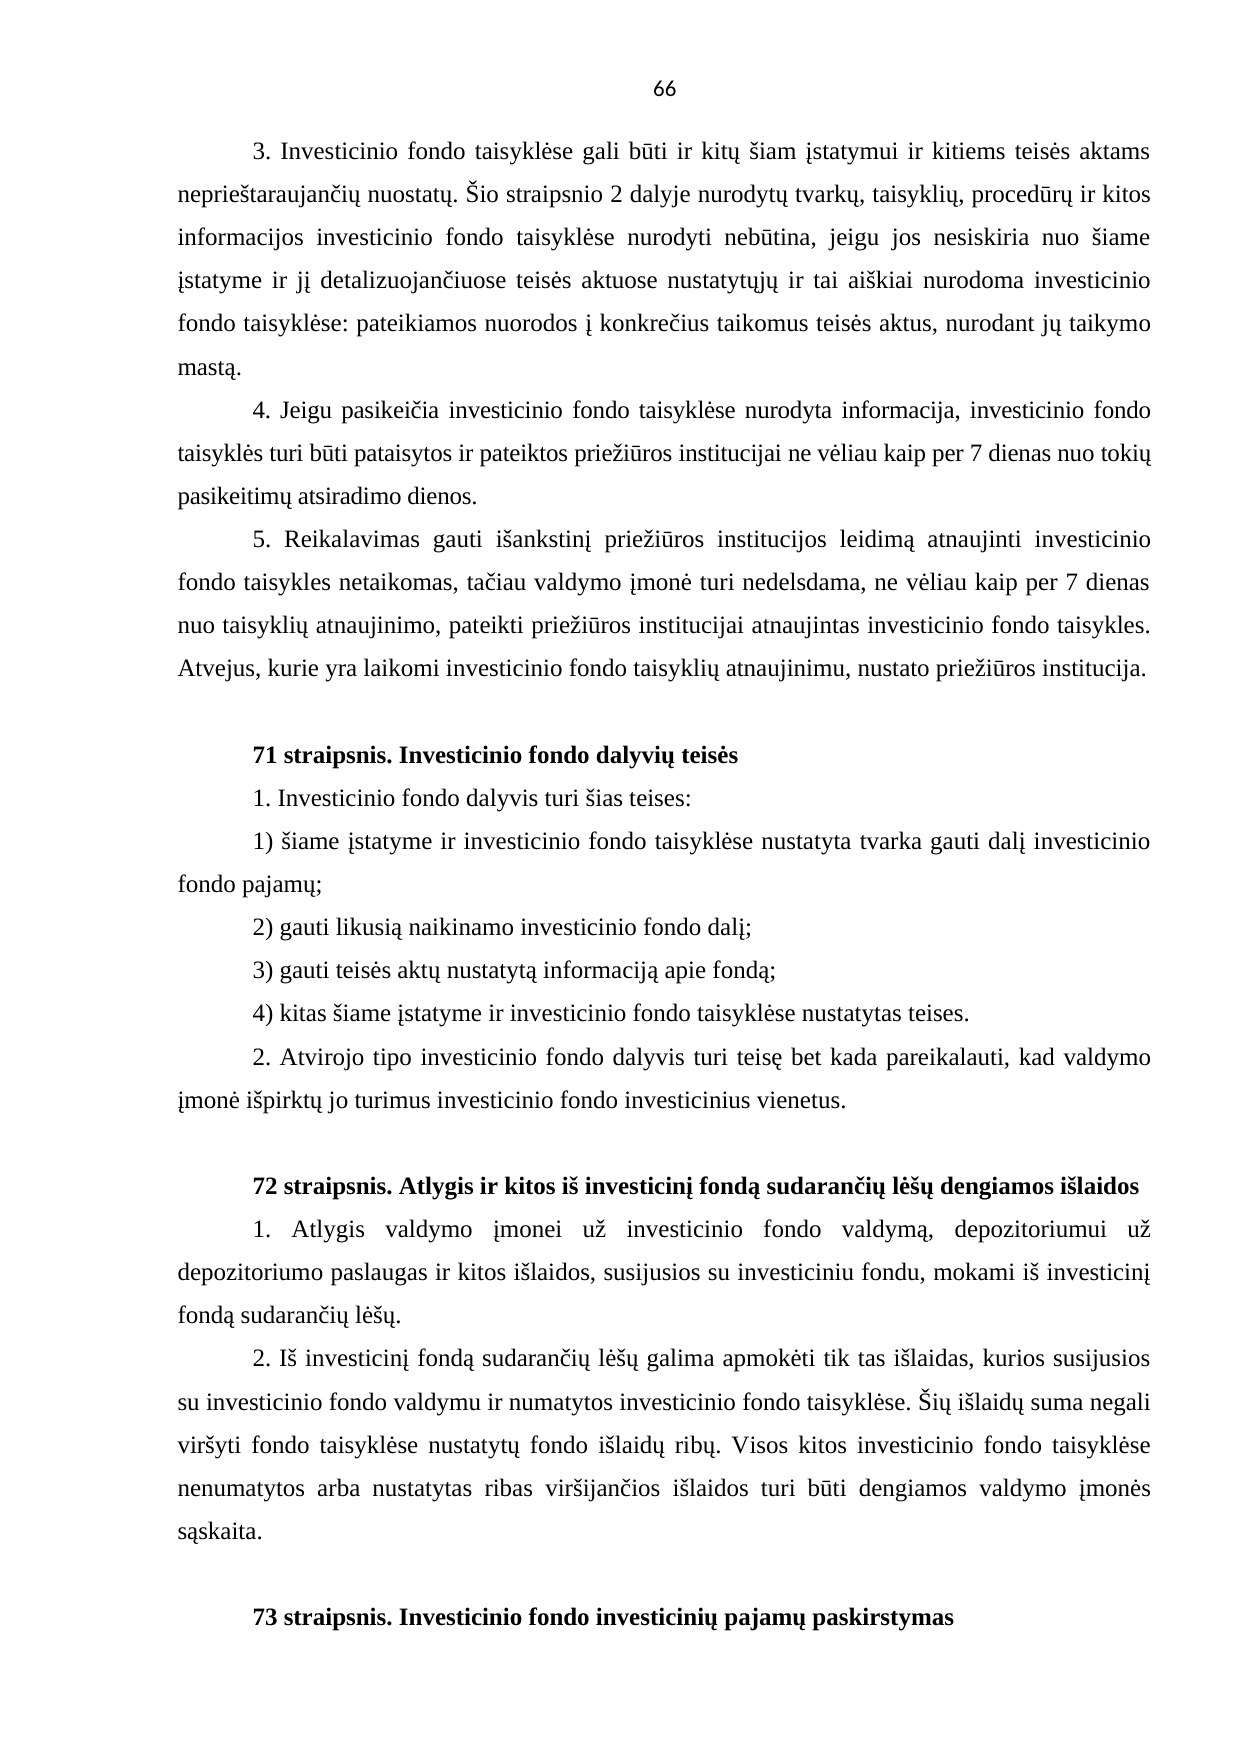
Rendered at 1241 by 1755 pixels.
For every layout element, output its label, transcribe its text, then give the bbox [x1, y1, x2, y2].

text 2. Atvirojo tipo investicinio fondo dalyvis turi teisę bet kada pareikalauti, kad valdymo įmonė išpirktų jo turimus investicinio fondo investicinius vienetus. [177, 1042, 1152, 1113]
text 71 straipsnis. Investicinio fondo dalyvių teisės [252, 740, 1152, 768]
text 4) kitas šiame įstatyme ir investicinio fondo taisyklėse nustatytas teises. [177, 998, 1152, 1027]
text 2. Iš investicinį fondą sudarančių lėšų galima apmokėti tik tas išlaidas, kurios susijusios su investicinio fondo valdymu ir numatytos investicinio fondo taisyklėse. Šių išlaidų suma negali viršyti fondo taisyklėse nustatytų fondo išlaidų ribų. Visos kitos investicinio fondo taisyklėse nenumatytos arba nustatytas ribas viršijančios išlaidos turi būti dengiamos valdymo įmonės sąskaita. [177, 1343, 1152, 1545]
text 5. Reikalavimas gauti išankstinį priežiūros institucijos leidimą atnaujinti investicinio fondo taisykles netaikomas, tačiau valdymo įmonė turi nedelsdama, ne vėliau kaip per 7 dienas nuo taisyklių atnaujinimo, pateikti priežiūros institucijai atnaujintas investicinio fondo taisykles. Atvejus, kurie yra laikomi investicinio fondo taisyklių atnaujinimu, nustato priežiūros institucija. [177, 524, 1152, 682]
text 4. Jeigu pasikeičia investicinio fondo taisyklėse nurodyta informacija, investicinio fondo taisyklės turi būti pataisytos ir pateiktos priežiūros institucijai ne vėliau kaip per 7 dienas nuo tokių pasikeitimų atsiradimo dienos. [177, 395, 1152, 510]
text 1) šiame įstatyme ir investicinio fondo taisyklėse nustatyta tvarka gauti dalį investicinio fondo pajamų; [177, 826, 1152, 898]
text 3. Investicinio fondo taisyklėse gali būti ir kitų šiam įstatymui ir kitiems teisės aktams neprieštaraujančių nuostatų. Šio straipsnio 2 dalyje nurodytų tvarkų, taisyklių, procedūrų ir kitos informacijos investicinio fondo taisyklėse nurodyti nebūtina, jeigu jos nesiskiria nuo šiame įstatyme ir jį detalizuojančiuose teisės aktuose nustatytųjų ir tai aiškiai nurodoma investicinio fondo taisyklėse: pateikiamos nuorodos į konkrečius taikomus teisės aktus, nurodant jų taikymo mastą. [177, 136, 1152, 380]
text 3) gauti teisės aktų nustatytą informaciją apie fondą; [177, 955, 1152, 984]
text 73 straipsnis. Investicinio fondo investicinių pajamų paskirstymas [252, 1602, 1152, 1631]
text 1. Investicinio fondo dalyvis turi šias teises: [177, 783, 1152, 812]
text 2) gauti likusią naikinamo investicinio fondo dalį; [177, 912, 1152, 941]
text 1. Atlygis valdymo įmonei už investicinio fondo valdymą, depozitoriumui už depozitoriumo paslaugas ir kitos išlaidos, susijusios su investiciniu fondu, mokami iš investicinį fondą sudarančių lėšų. [177, 1214, 1152, 1329]
text 72 straipsnis. Atlygis ir kitos iš investicinį fondą sudarančių lėšų dengiamos išlaidos [252, 1171, 1152, 1200]
